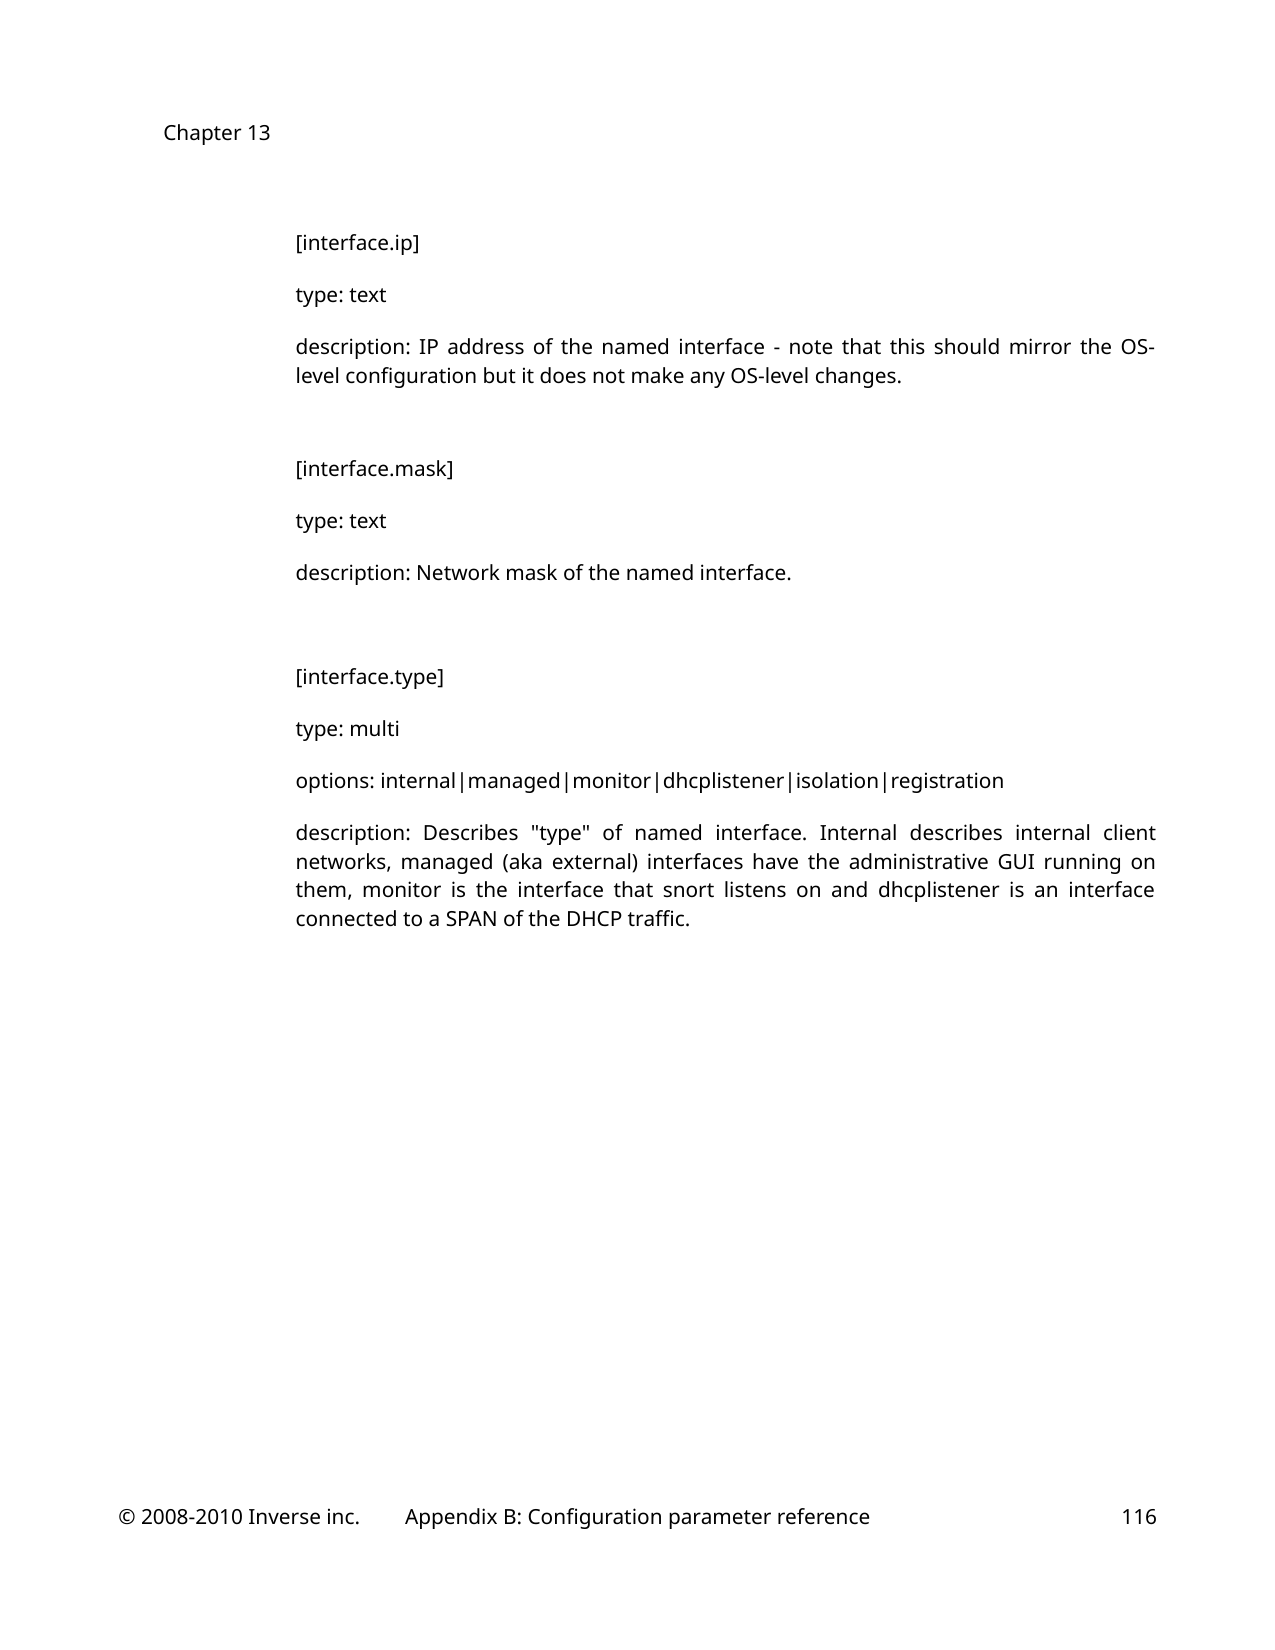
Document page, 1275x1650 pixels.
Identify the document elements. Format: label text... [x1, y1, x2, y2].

text description: Network mask of the named interface. [295, 558, 1157, 586]
text description: Describes "type" of named interface. Internal describes internal client networks, managed (aka external) interfaces have the administrative GUI running on them, monitor is the interface that snort listens on and dhcplistener is an interface connected to a SPAN of the DHCP traffic. [295, 818, 1157, 932]
text type: multi [295, 714, 1157, 743]
text [interface.type] [295, 662, 1157, 691]
text [interface.ip] [295, 228, 1157, 257]
text type: text [295, 280, 1157, 309]
text [interface.mask] [295, 454, 1157, 482]
text description: IP address of the named interface - note that this should mirror the OS-level configuration but it does not make any OS-level changes. [295, 332, 1157, 389]
text options: internal|managed|monitor|dhcplistener|isolation|registration [295, 766, 1157, 795]
text type: text [295, 506, 1157, 534]
